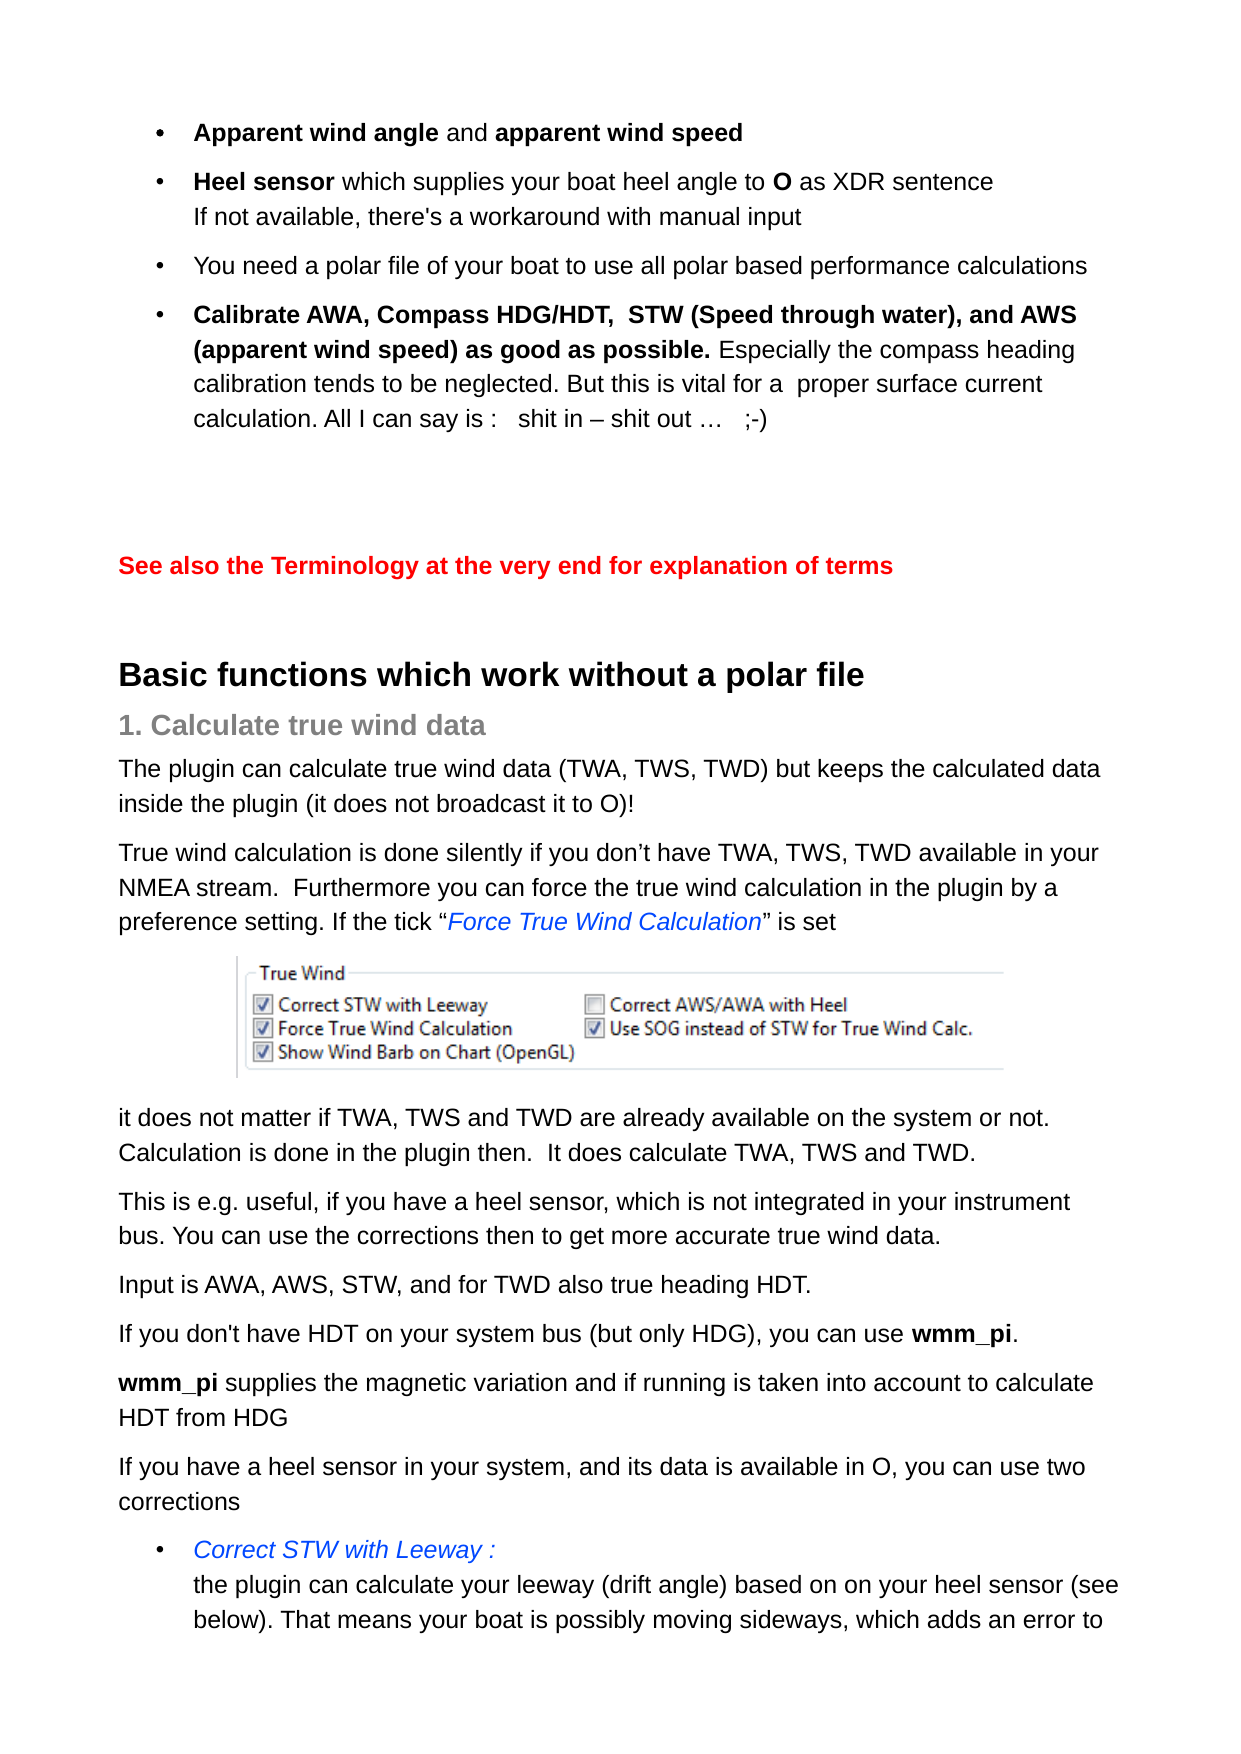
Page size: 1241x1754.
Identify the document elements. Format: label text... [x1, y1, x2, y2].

text This is e.g. useful, if you have a heel sensor, which is not integrated in your instrument bus. You can use the corrections then to get more accurate true wind data. [118, 1187, 1122, 1250]
list Apparent wind angle and apparent wind speed [156, 118, 1122, 147]
text See also the Terminology at the very end for explanation of terms [118, 551, 1122, 579]
list You need a polar file of your boat to use all polar based performance calculations [156, 251, 1122, 280]
text The plugin can calculate true wind data (TWA, TWS, TWD) but keeps the calculated data inside the plugin (it does not broadcast it to O)! [118, 754, 1122, 818]
text Input is AWA, AWS, STW, and for TWD also true heading HDT. [118, 1270, 1122, 1299]
text If you have a heel sensor in your system, and its data is available in O, you can use two corrections [118, 1452, 1122, 1515]
text If you don't have HDT on your system bus (but only HDG), you can use wmm_pi. [118, 1319, 1122, 1348]
text wmm_pi supplies the magnetic variation and if running is taken into account to calculate HDT from HDG [118, 1368, 1122, 1432]
list Correct STW with Leeway : the plugin can calculate your leeway (drift angle) based on on your heel sensor (see below). That means your boat is possibly moving sideways, which adds an error to [156, 1536, 1122, 1633]
text it does not matter if TWA, TWS and TWD are already available on the system or not. Calculation is done in the plugin then. It does calculate TWA, TWS and TWD. [118, 1103, 1122, 1166]
subtitle 1. Calculate true wind data [118, 708, 1122, 742]
list Heel sensor which supplies your boat heel angle to O as XDR sentence If not available, there's a workaround with manual input [156, 167, 1122, 231]
list Calibrate AWA, Compass HDG/HDT, STW (Speed through water), and AWS (apparent wind speed) as good as possible. Especially the compass heading calibration tends to be neglected. But this is vital for a proper surface current calculation. All I can say is : shit in – shit out … ;-) [156, 300, 1122, 432]
subtitle Basic functions which work without a polar file [118, 655, 1122, 694]
text True wind calculation is done silently if you don’t have TWA, TWS, TWD available in your NMEA stream. Furthermore you can force the true wind calculation in the plugin by a preference setting. If the tick “Force True Wind Calculation” is set [118, 838, 1122, 936]
picture [236, 956, 1004, 1078]
